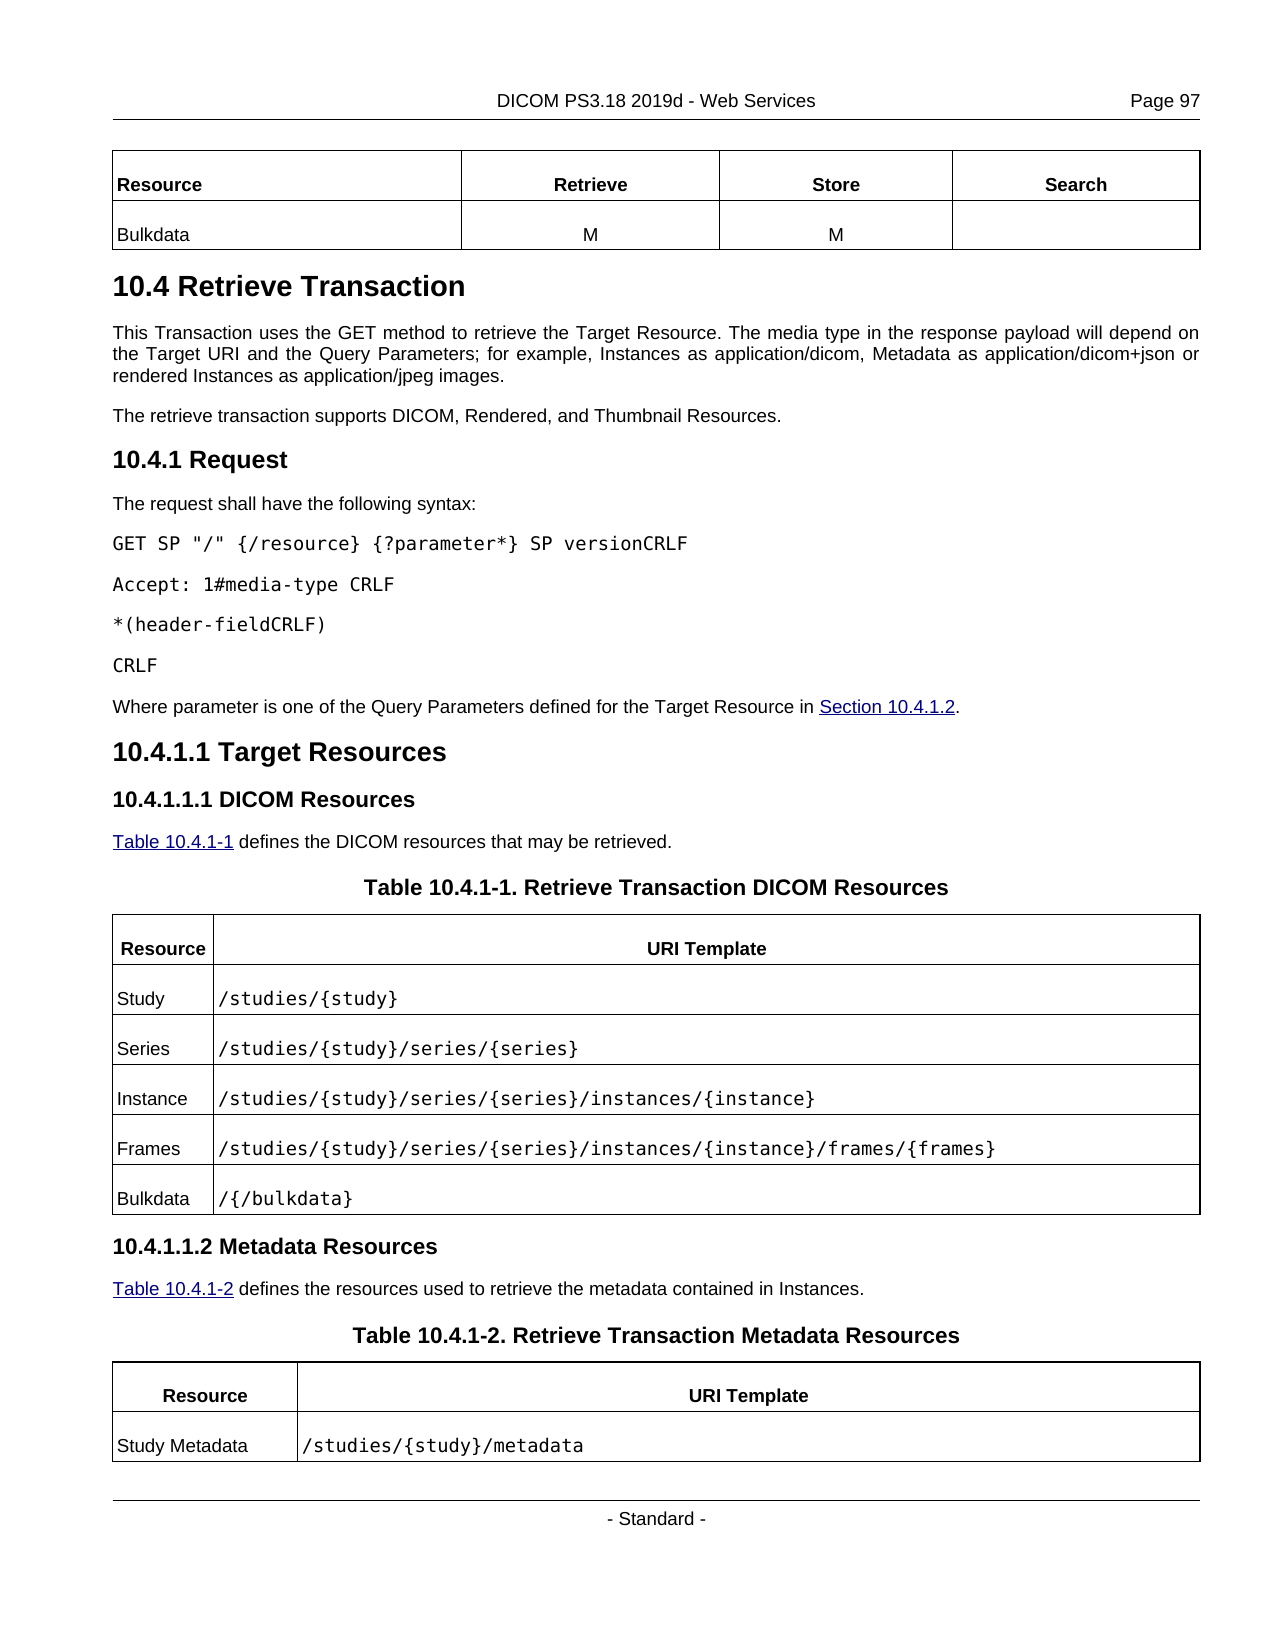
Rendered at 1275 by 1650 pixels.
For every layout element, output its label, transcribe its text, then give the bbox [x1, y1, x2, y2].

text The request shall have the following syntax: [112, 493, 1200, 514]
table_header Resource [113, 1363, 297, 1411]
text Table 10.4.1-1 defines the DICOM resources that may be retrieved. [112, 830, 1200, 852]
text 10.4.1.1.1 DICOM Resources [112, 786, 1200, 812]
text This Transaction uses the GET method to retrieve the Target Resource. The media type in the response payload will depend on the Target URI and the Query Parameters; for example, Instances as application/dicom, Metadata as application/dicom+json or rendered Instances as application/jpeg images. [112, 321, 1200, 386]
table_cell Instance [113, 1065, 213, 1113]
text The retrieve transaction supports DICOM, Rendered, and Thumbnail Resources. [112, 405, 1200, 426]
table_cell Study Metadata [113, 1412, 297, 1461]
table_cell /studies/{study}/series/{series} [214, 1015, 1199, 1063]
table_cell /studies/{study}/metadata [298, 1412, 1199, 1461]
table_cell /studies/{study} [214, 965, 1199, 1013]
text Table 10.4.1-1. Retrieve Transaction DICOM Resources [112, 874, 1200, 900]
table_header Resource [113, 151, 461, 200]
text CRLF [112, 655, 1200, 677]
table_header Retrieve [462, 151, 719, 200]
text 10.4.1.1.2 Metadata Resources [112, 1233, 1200, 1259]
table_header Search [953, 151, 1199, 200]
table_cell Series [113, 1015, 213, 1063]
text 10.4 Retrieve Transaction [112, 269, 1200, 303]
table_cell Bulkdata [113, 201, 461, 249]
text Table 10.4.1-2 defines the resources used to retrieve the metadata contained in Instances. [112, 1278, 1200, 1299]
table_cell /{/bulkdata} [214, 1165, 1199, 1213]
table_cell M [462, 201, 719, 249]
table_cell Bulkdata [113, 1165, 213, 1213]
table_cell /studies/{study}/series/{series}/instances/{instance} [214, 1065, 1199, 1113]
text Where parameter is one of the Query Parameters defined for the Target Resource in Section 10.4.1.2. [112, 696, 1200, 717]
text Table 10.4.1-2. Retrieve Transaction Metadata Resources [112, 1322, 1200, 1348]
table_header URI Template [214, 915, 1199, 963]
text 10.4.1 Request [112, 445, 1200, 474]
text GET SP "/" {/resource} {?parameter*} SP versionCRLF [112, 533, 1200, 555]
table_header Resource [113, 915, 213, 963]
text Accept: 1#media-type CRLF [112, 574, 1200, 596]
table_cell Study [113, 965, 213, 1013]
text *(header-fieldCRLF) [112, 614, 1200, 636]
table_cell M [720, 201, 952, 249]
table_cell /studies/{study}/series/{series}/instances/{instance}/frames/{frames} [214, 1115, 1199, 1163]
table_header Store [720, 151, 952, 200]
text 10.4.1.1 Target Resources [112, 736, 1200, 767]
table_cell [953, 201, 1199, 249]
table_cell Frames [113, 1115, 213, 1163]
table_header URI Template [298, 1363, 1199, 1411]
